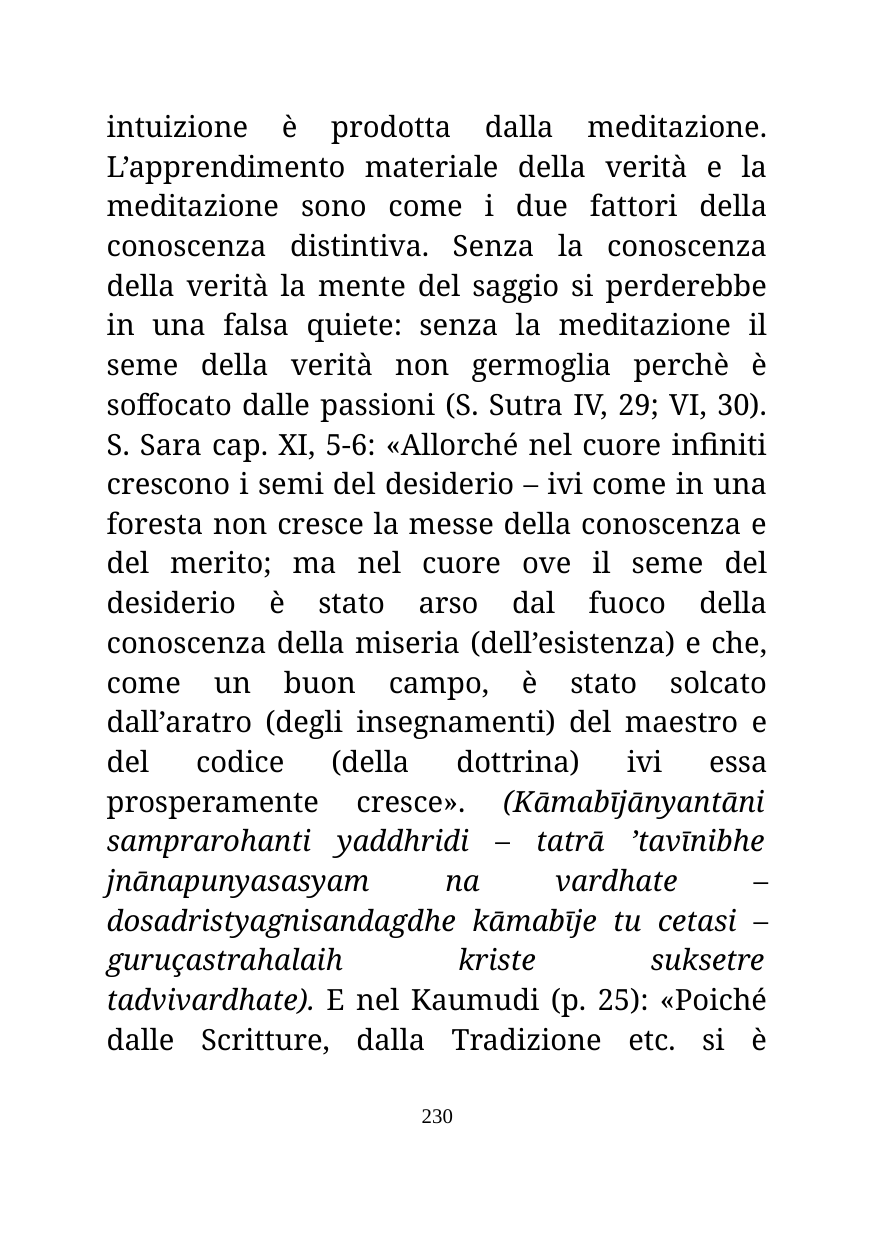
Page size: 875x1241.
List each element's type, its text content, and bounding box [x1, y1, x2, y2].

text intuizione è prodotta dalla meditazione. L’apprendimento materiale della verità e la meditazione sono come i due fattori della conoscenza distintiva. Senza la conoscenza della verità la mente del saggio si perderebbe in una falsa quiete: senza la meditazione il seme della verità non germoglia perchè è soffocato dalle passioni (S. Sutra IV, 29; VI, 30). S. Sara cap. XI, 5-6: «Allorché nel cuore infiniti crescono i semi del desiderio – ivi come in una foresta non cresce la messe della conoscenza e del merito; ma nel cuore ove il seme del desiderio è stato arso dal fuoco della conoscenza della miseria (dell’esistenza) e che, come un buon campo, è stato solcato dall’aratro (degli insegnamenti) del maestro e del codice (della dottrina) ivi essa prosperamente cresce». (Kāmabījānyantāni samprarohanti yaddhridi – tatrā ’tavīnibhe jnānapunyasasyam na vardhate – dosadristyagnisandagdhe kāmabīje tu cetasi – guruçastrahalaih kriste suksetre tadvivardhate). E nel Kaumudi (p. 25): «Poiché dalle Scritture, dalla Tradizione etc. si è [106, 106, 768, 1059]
